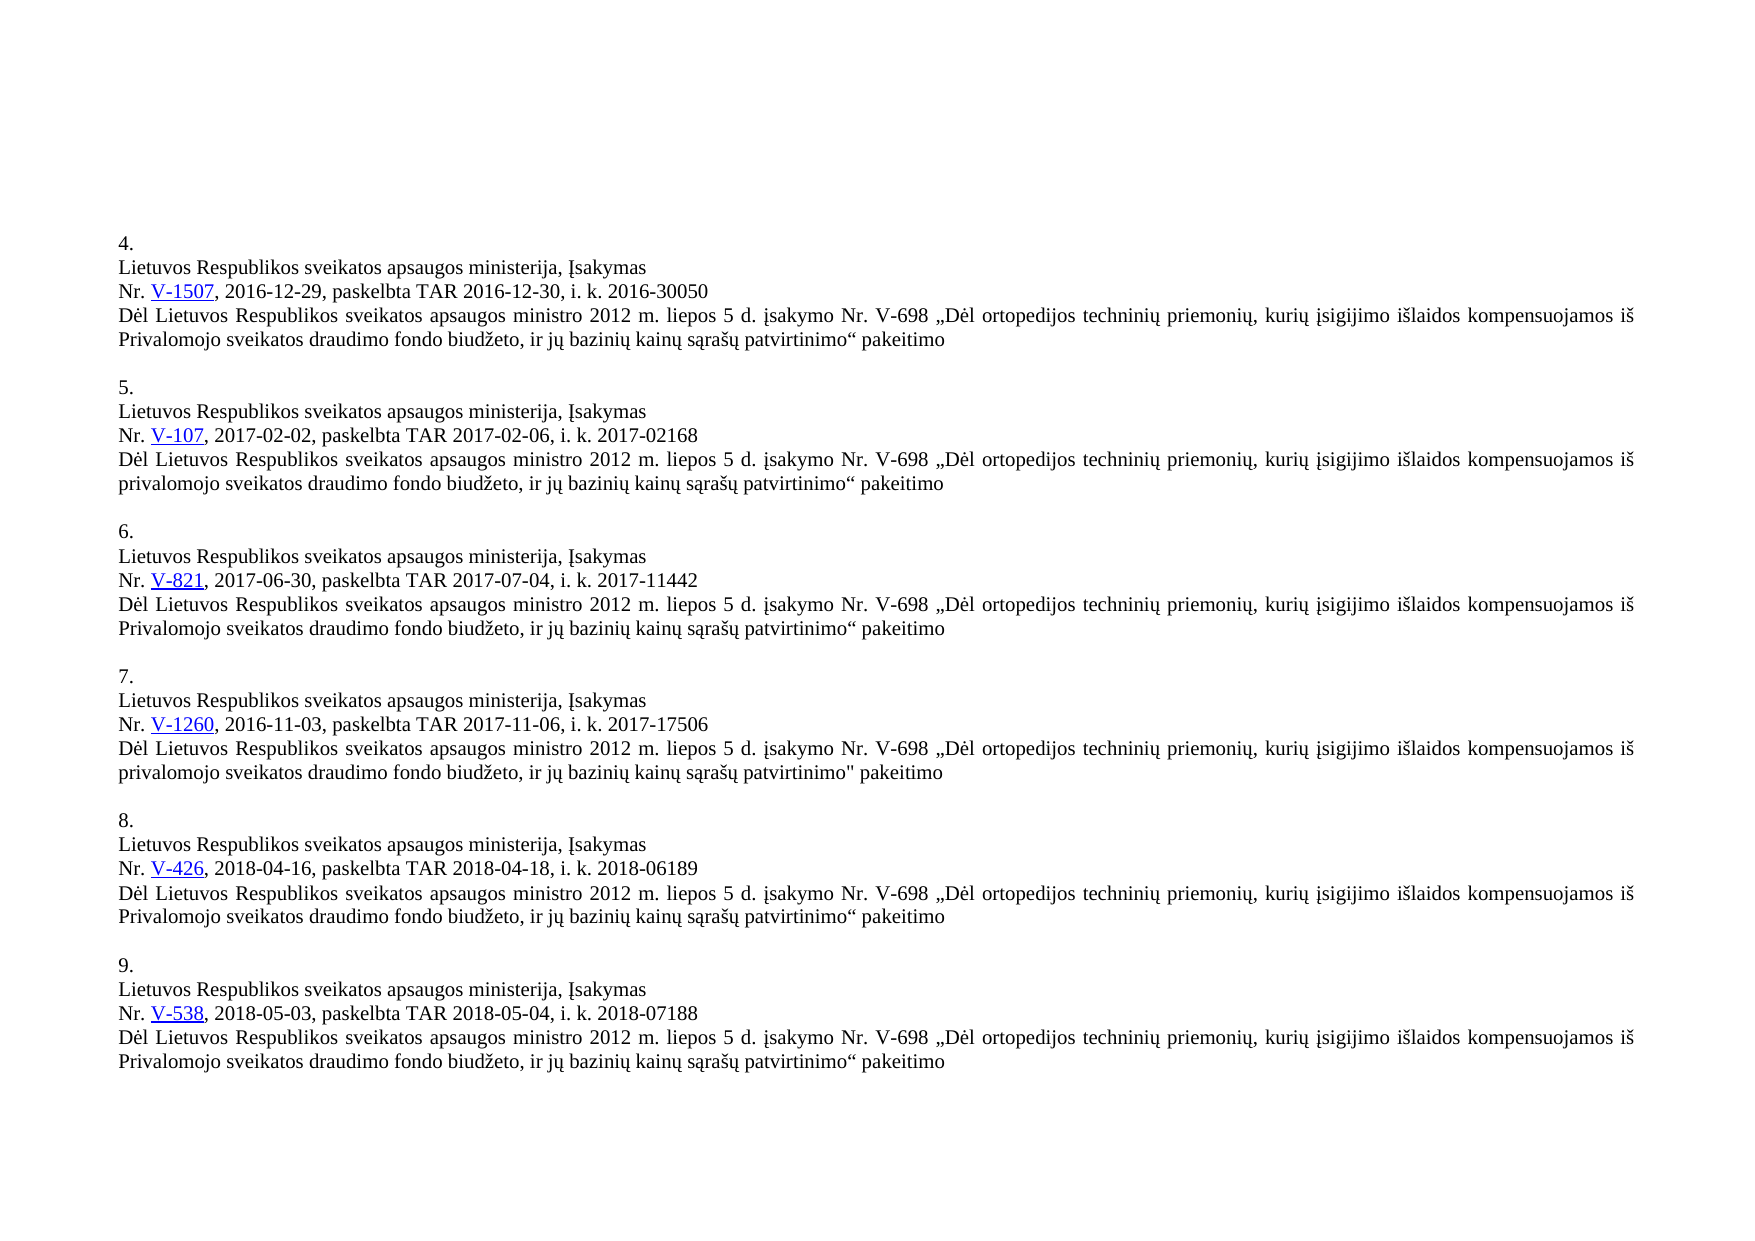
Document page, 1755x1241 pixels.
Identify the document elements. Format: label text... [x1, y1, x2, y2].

text Dėl Lietuvos Respublikos sveikatos apsaugos ministro 2012 m. liepos 5 d. įsakymo Nr. V-698 „Dėl ortopedijos techninių priemonių, kurių įsigijimo išlaidos kompensuojamos iš privalomojo sveikatos draudimo fondo biudžeto, ir jų bazinių kainų sąrašų patvirtinimo“ pakeitimo [118, 447, 1636, 495]
text Dėl Lietuvos Respublikos sveikatos apsaugos ministro 2012 m. liepos 5 d. įsakymo Nr. V-698 „Dėl ortopedijos techninių priemonių, kurių įsigijimo išlaidos kompensuojamos iš Privalomojo sveikatos draudimo fondo biudžeto, ir jų bazinių kainų sąrašų patvirtinimo“ pakeitimo [118, 303, 1636, 351]
text Nr. V-1260, 2016-11-03, paskelbta TAR 2017-11-06, i. k. 2017-17506 [118, 712, 1636, 736]
text Lietuvos Respublikos sveikatos apsaugos ministerija, Įsakymas [118, 832, 1636, 856]
text Lietuvos Respublikos sveikatos apsaugos ministerija, Įsakymas [118, 399, 1636, 423]
text Nr. V-538, 2018-05-03, paskelbta TAR 2018-05-04, i. k. 2018-07188 [118, 1001, 1636, 1025]
text Lietuvos Respublikos sveikatos apsaugos ministerija, Įsakymas [118, 977, 1636, 1001]
text Dėl Lietuvos Respublikos sveikatos apsaugos ministro 2012 m. liepos 5 d. įsakymo Nr. V-698 „Dėl ortopedijos techninių priemonių, kurių įsigijimo išlaidos kompensuojamos iš privalomojo sveikatos draudimo fondo biudžeto, ir jų bazinių kainų sąrašų patvirtinimo" pakeitimo [118, 736, 1636, 784]
text Nr. V-426, 2018-04-16, paskelbta TAR 2018-04-18, i. k. 2018-06189 [118, 856, 1636, 880]
text 9. [118, 953, 1636, 977]
text Nr. V-107, 2017-02-02, paskelbta TAR 2017-02-06, i. k. 2017-02168 [118, 423, 1636, 447]
text Lietuvos Respublikos sveikatos apsaugos ministerija, Įsakymas [118, 688, 1636, 712]
text Nr. V-1507, 2016-12-29, paskelbta TAR 2016-12-30, i. k. 2016-30050 [118, 279, 1636, 303]
text Nr. V-821, 2017-06-30, paskelbta TAR 2017-07-04, i. k. 2017-11442 [118, 568, 1636, 592]
text Lietuvos Respublikos sveikatos apsaugos ministerija, Įsakymas [118, 255, 1636, 279]
text 5. [118, 375, 1636, 399]
text Dėl Lietuvos Respublikos sveikatos apsaugos ministro 2012 m. liepos 5 d. įsakymo Nr. V-698 „Dėl ortopedijos techninių priemonių, kurių įsigijimo išlaidos kompensuojamos iš Privalomojo sveikatos draudimo fondo biudžeto, ir jų bazinių kainų sąrašų patvirtinimo“ pakeitimo [118, 880, 1636, 928]
text Dėl Lietuvos Respublikos sveikatos apsaugos ministro 2012 m. liepos 5 d. įsakymo Nr. V-698 „Dėl ortopedijos techninių priemonių, kurių įsigijimo išlaidos kompensuojamos iš Privalomojo sveikatos draudimo fondo biudžeto, ir jų bazinių kainų sąrašų patvirtinimo“ pakeitimo [118, 592, 1636, 640]
text 4. [118, 231, 1636, 255]
text Dėl Lietuvos Respublikos sveikatos apsaugos ministro 2012 m. liepos 5 d. įsakymo Nr. V-698 „Dėl ortopedijos techninių priemonių, kurių įsigijimo išlaidos kompensuojamos iš Privalomojo sveikatos draudimo fondo biudžeto, ir jų bazinių kainų sąrašų patvirtinimo“ pakeitimo [118, 1025, 1636, 1073]
text 7. [118, 664, 1636, 688]
text 6. [118, 519, 1636, 543]
text Lietuvos Respublikos sveikatos apsaugos ministerija, Įsakymas [118, 543, 1636, 568]
text 8. [118, 808, 1636, 832]
